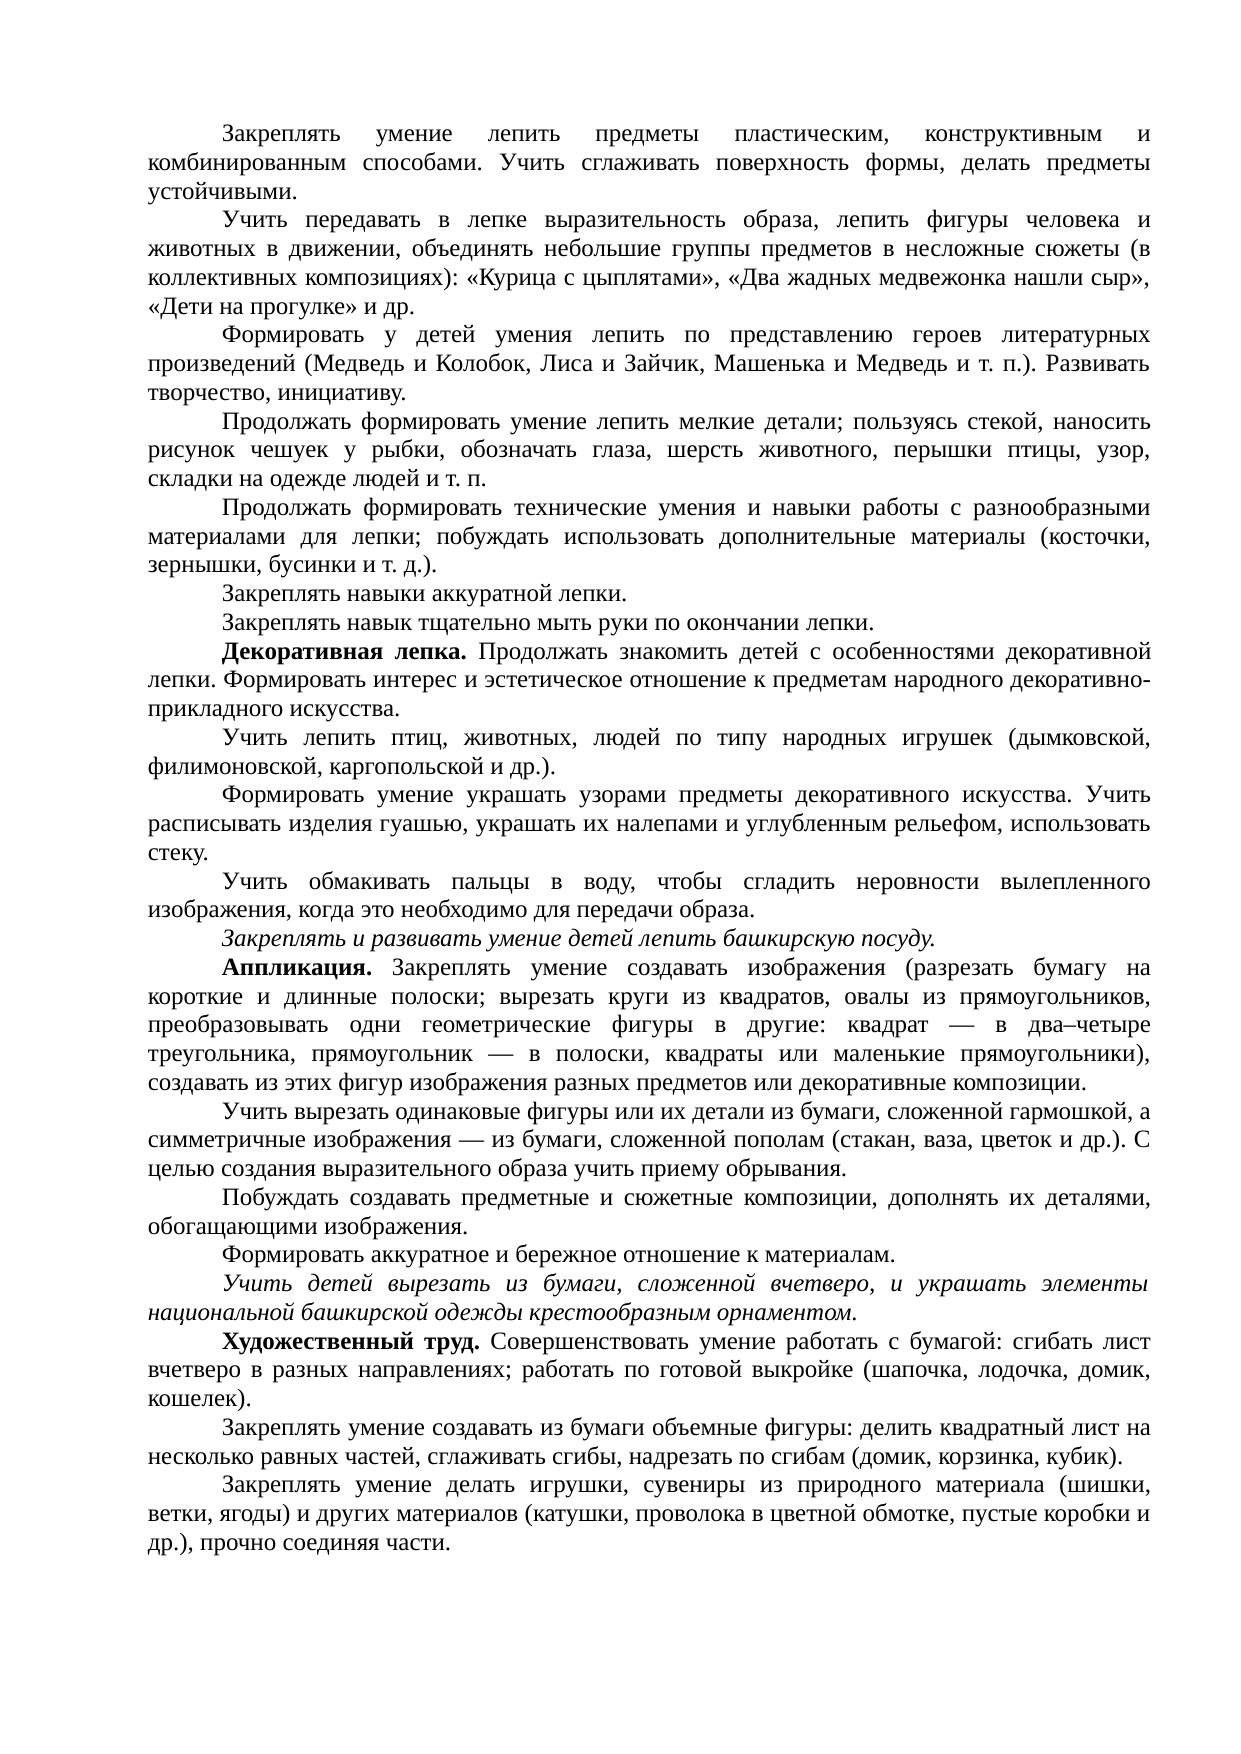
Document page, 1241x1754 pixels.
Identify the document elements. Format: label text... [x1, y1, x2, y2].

text Художественный труд. Совершенствовать умение работать с бумагой: сгибать лист вчетверо в разных направлениях; работать по готовой выкройке (шапочка, лодочка, домик, кошелек). [148, 1326, 1152, 1412]
text Закреплять умение лепить предметы пластическим, конструктивным и комбинированным способами. Учить сглаживать поверхность формы, делать предметы устойчивыми. [148, 118, 1152, 204]
text Продолжать формировать технические умения и навыки работы с разнообразными материалами для лепки; побуждать использовать дополнительные материалы (косточки, зернышки, бусинки и т. д.). [148, 492, 1152, 578]
text Закреплять навык тщательно мыть руки по окончании лепки. [148, 607, 1152, 636]
text Учить обмакивать пальцы в воду, чтобы сгладить неровности вылепленного изображения, когда это необходимо для передачи образа. [148, 866, 1152, 923]
text Закреплять умение создавать из бумаги объемные фигуры: делить квадратный лист на несколько равных частей, сглаживать сгибы, надрезать по сгибам (домик, корзинка, кубик). [148, 1412, 1152, 1469]
text Побуждать создавать предметные и сюжетные композиции, дополнять их деталями, обогащающими изображения. [148, 1182, 1152, 1239]
text Декоративная лепка. Продолжать знакомить детей с особенностями декоративной лепки. Формировать интерес и эстетическое отношение к предметам народного декоративно-прикладного искусства. [148, 636, 1152, 722]
text Учить детей вырезать из бумаги, сложенной вчетверо, и украшать элементы национальной башкирской одежды крестообразным орнаментом. [148, 1268, 1152, 1326]
text Учить лепить птиц, животных, людей по типу народных игрушек (дымковской, филимоновской, каргопольской и др.). [148, 722, 1152, 779]
text Формировать у детей умения лепить по представлению героев литературных произведений (Медведь и Колобок, Лиса и Зайчик, Машенька и Медведь и т. п.). Развивать творчество, инициативу. [148, 319, 1152, 406]
text Продолжать формировать умение лепить мелкие детали; пользуясь стекой, наносить рисунок чешуек у рыбки, обозначать глаза, шерсть животного, перышки птицы, узор, складки на одежде людей и т. п. [148, 406, 1152, 492]
text Аппликация. Закреплять умение создавать изображения (разрезать бумагу на короткие и длинные полоски; вырезать круги из квадратов, овалы из прямоугольников, преобразовывать одни геометрические фигуры в другие: квадрат — в два–четыре треугольника, прямоугольник — в полоски, квадраты или маленькие прямоугольники), создавать из этих фигур изображения разных предметов или декоративные композиции. [148, 952, 1152, 1096]
text Формировать аккуратное и бережное отношение к материалам. [148, 1239, 1152, 1268]
text Закреплять и развивать умение детей лепить башкирскую посуду. [148, 923, 1152, 952]
text Формировать умение украшать узорами предметы декоративного искусства. Учить расписывать изделия гуашью, украшать их налепами и углубленным рельефом, использовать стеку. [148, 779, 1152, 866]
text Учить вырезать одинаковые фигуры или их детали из бумаги, сложенной гармошкой, а симметричные изображения — из бумаги, сложенной пополам (стакан, ваза, цветок и др.). С целью создания выразительного образа учить приему обрывания. [148, 1096, 1152, 1182]
text Закреплять навыки аккуратной лепки. [148, 578, 1152, 607]
text Закреплять умение делать игрушки, сувениры из природного материала (шишки, ветки, ягоды) и других материалов (катушки, проволока в цветной обмотке, пустые коробки и др.), прочно соединяя части. [148, 1469, 1152, 1556]
text Учить передавать в лепке выразительность образа, лепить фигуры человека и животных в движении, объединять небольшие группы предметов в несложные сюжеты (в коллективных композициях): «Курица с цыплятами», «Два жадных медвежонка нашли сыр», «Дети на прогулке» и др. [148, 204, 1152, 319]
